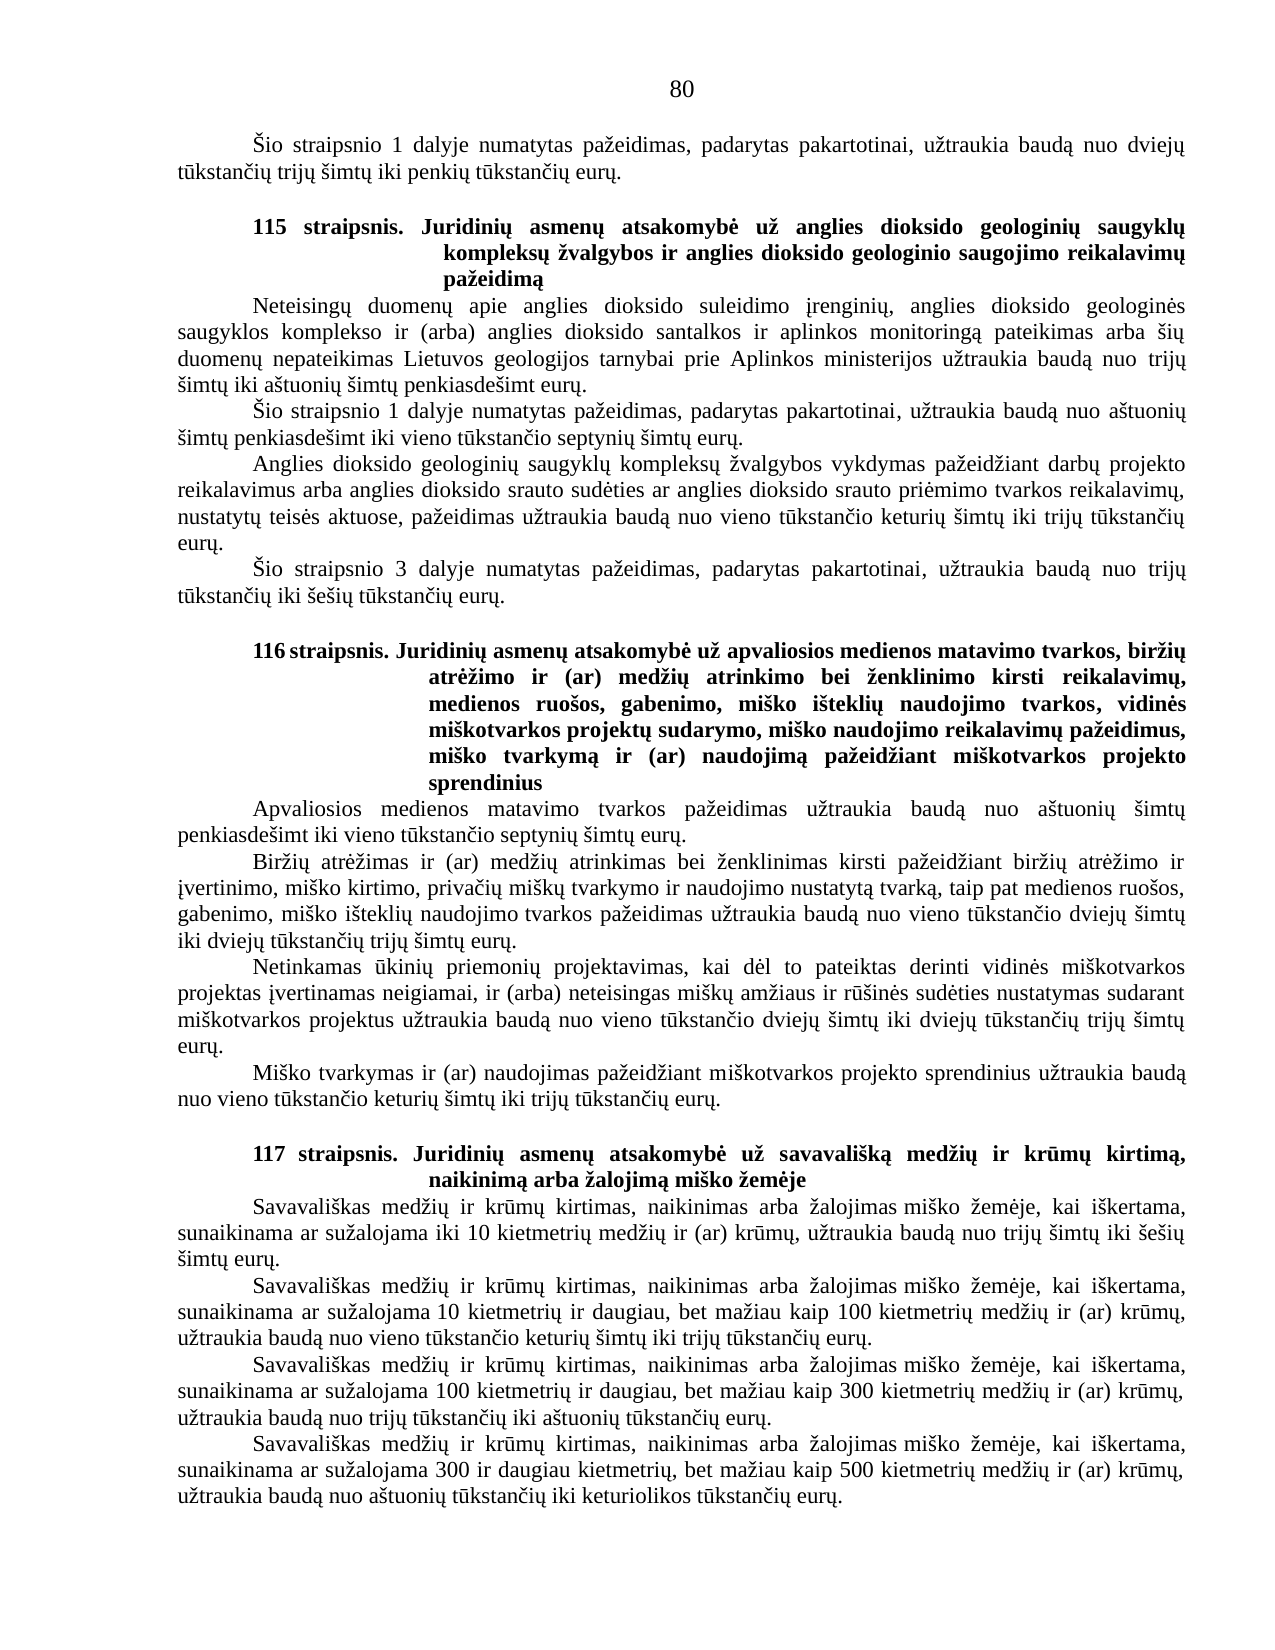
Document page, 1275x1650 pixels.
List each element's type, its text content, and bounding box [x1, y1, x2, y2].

text Savavališkas medžių ir krūmų kirtimas, naikinimas arba žalojimas miško žemėje, kai iškertama, sunaikinama ar sužalojama 10 kietmetrių ir daugiau, bet mažiau kaip 100 kietmetrių medžių ir (ar) krūmų, užtraukia baudą nuo vieno tūkstančio keturių šimtų iki trijų tūkstančių eurų. [177, 1272, 1186, 1351]
text Apvaliosios medienos matavimo tvarkos pažeidimas užtraukia baudą nuo aštuonių šimtų penkiasdešimt iki vieno tūkstančio septynių šimtų eurų. [177, 795, 1186, 848]
text Šio straipsnio 3 dalyje numatytas pažeidimas, padarytas pakartotinai, užtraukia baudą nuo trijų tūkstančių iki šešių tūkstančių eurų. [177, 555, 1186, 608]
text Netinkamas ūkinių priemonių projektavimas, kai dėl to pateiktas derinti vidinės miškotvarkos projektas įvertinamas neigiamai, ir (arba) neteisingas miškų amžiaus ir rūšinės sudėties nustatymas sudarant miškotvarkos projektus užtraukia baudą nuo vieno tūkstančio dviejų šimtų iki dviejų tūkstančių trijų šimtų eurų. [177, 953, 1186, 1058]
text Miško tvarkymas ir (ar) naudojimas pažeidžiant miškotvarkos projekto sprendinius užtraukia baudą nuo vieno tūkstančio keturių šimtų iki trijų tūkstančių eurų. [177, 1058, 1186, 1111]
text Šio straipsnio 1 dalyje numatytas pažeidimas, padarytas pakartotinai, užtraukia baudą nuo aštuonių šimtų penkiasdešimt iki vieno tūkstančio septynių šimtų eurų. [177, 397, 1186, 450]
text Šio straipsnio 1 dalyje numatytas pažeidimas, padarytas pakartotinai, užtraukia baudą nuo dviejų tūkstančių trijų šimtų iki penkių tūkstančių eurų. [177, 131, 1186, 184]
text Anglies dioksido geologinių saugyklų kompleksų žvalgybos vykdymas pažeidžiant darbų projekto reikalavimus arba anglies dioksido srauto sudėties ar anglies dioksido srauto priėmimo tvarkos reikalavimų, nustatytų teisės aktuose, pažeidimas užtraukia baudą nuo vieno tūkstančio keturių šimtų iki trijų tūkstančių eurų. [177, 450, 1186, 555]
text 115 straipsnis. Juridinių asmenų atsakomybė už anglies dioksido geologinių saugyklų kompleksų žvalgybos ir anglies dioksido geologinio saugojimo reikalavimų pažeidimą [252, 213, 1186, 292]
text Savavališkas medžių ir krūmų kirtimas, naikinimas arba žalojimas miško žemėje, kai iškertama, sunaikinama ar sužalojama iki 10 kietmetrių medžių ir (ar) krūmų, užtraukia baudą nuo trijų šimtų iki šešių šimtų eurų. [177, 1193, 1186, 1272]
text Savavališkas medžių ir krūmų kirtimas, naikinimas arba žalojimas miško žemėje, kai iškertama, sunaikinama ar sužalojama 300 ir daugiau kietmetrių, bet mažiau kaip 500 kietmetrių medžių ir (ar) krūmų, užtraukia baudą nuo aštuonių tūkstančių iki keturiolikos tūkstančių eurų. [177, 1430, 1186, 1509]
text 117 straipsnis. Juridinių asmenų atsakomybė už savavališką medžių ir krūmų kirtimą, naikinimą arba žalojimą miško žemėje [252, 1140, 1186, 1193]
text 116 straipsnis. Juridinių asmenų atsakomybė už apvaliosios medienos matavimo tvarkos, biržių atrėžimo ir (ar) medžių atrinkimo bei ženklinimo kirsti reikalavimų, medienos ruošos, gabenimo, miško išteklių naudojimo tvarkos, vidinės miškotvarkos projektų sudarymo, miško naudojimo reikalavimų pažeidimus, miško tvarkymą ir (ar) naudojimą pažeidžiant miškotvarkos projekto sprendinius [252, 637, 1186, 795]
text Neteisingų duomenų apie anglies dioksido suleidimo įrenginių, anglies dioksido geologinės saugyklos komplekso ir (arba) anglies dioksido santalkos ir aplinkos monitoringą pateikimas arba šių duomenų nepateikimas Lietuvos geologijos tarnybai prie Aplinkos ministerijos užtraukia baudą nuo trijų šimtų iki aštuonių šimtų penkiasdešimt eurų. [177, 292, 1186, 397]
text Biržių atrėžimas ir (ar) medžių atrinkimas bei ženklinimas kirsti pažeidžiant biržių atrėžimo ir įvertinimo, miško kirtimo, privačių miškų tvarkymo ir naudojimo nustatytą tvarką, taip pat medienos ruošos, gabenimo, miško išteklių naudojimo tvarkos pažeidimas užtraukia baudą nuo vieno tūkstančio dviejų šimtų iki dviejų tūkstančių trijų šimtų eurų. [177, 848, 1186, 953]
text Savavališkas medžių ir krūmų kirtimas, naikinimas arba žalojimas miško žemėje, kai iškertama, sunaikinama ar sužalojama 100 kietmetrių ir daugiau, bet mažiau kaip 300 kietmetrių medžių ir (ar) krūmų, užtraukia baudą nuo trijų tūkstančių iki aštuonių tūkstančių eurų. [177, 1351, 1186, 1430]
